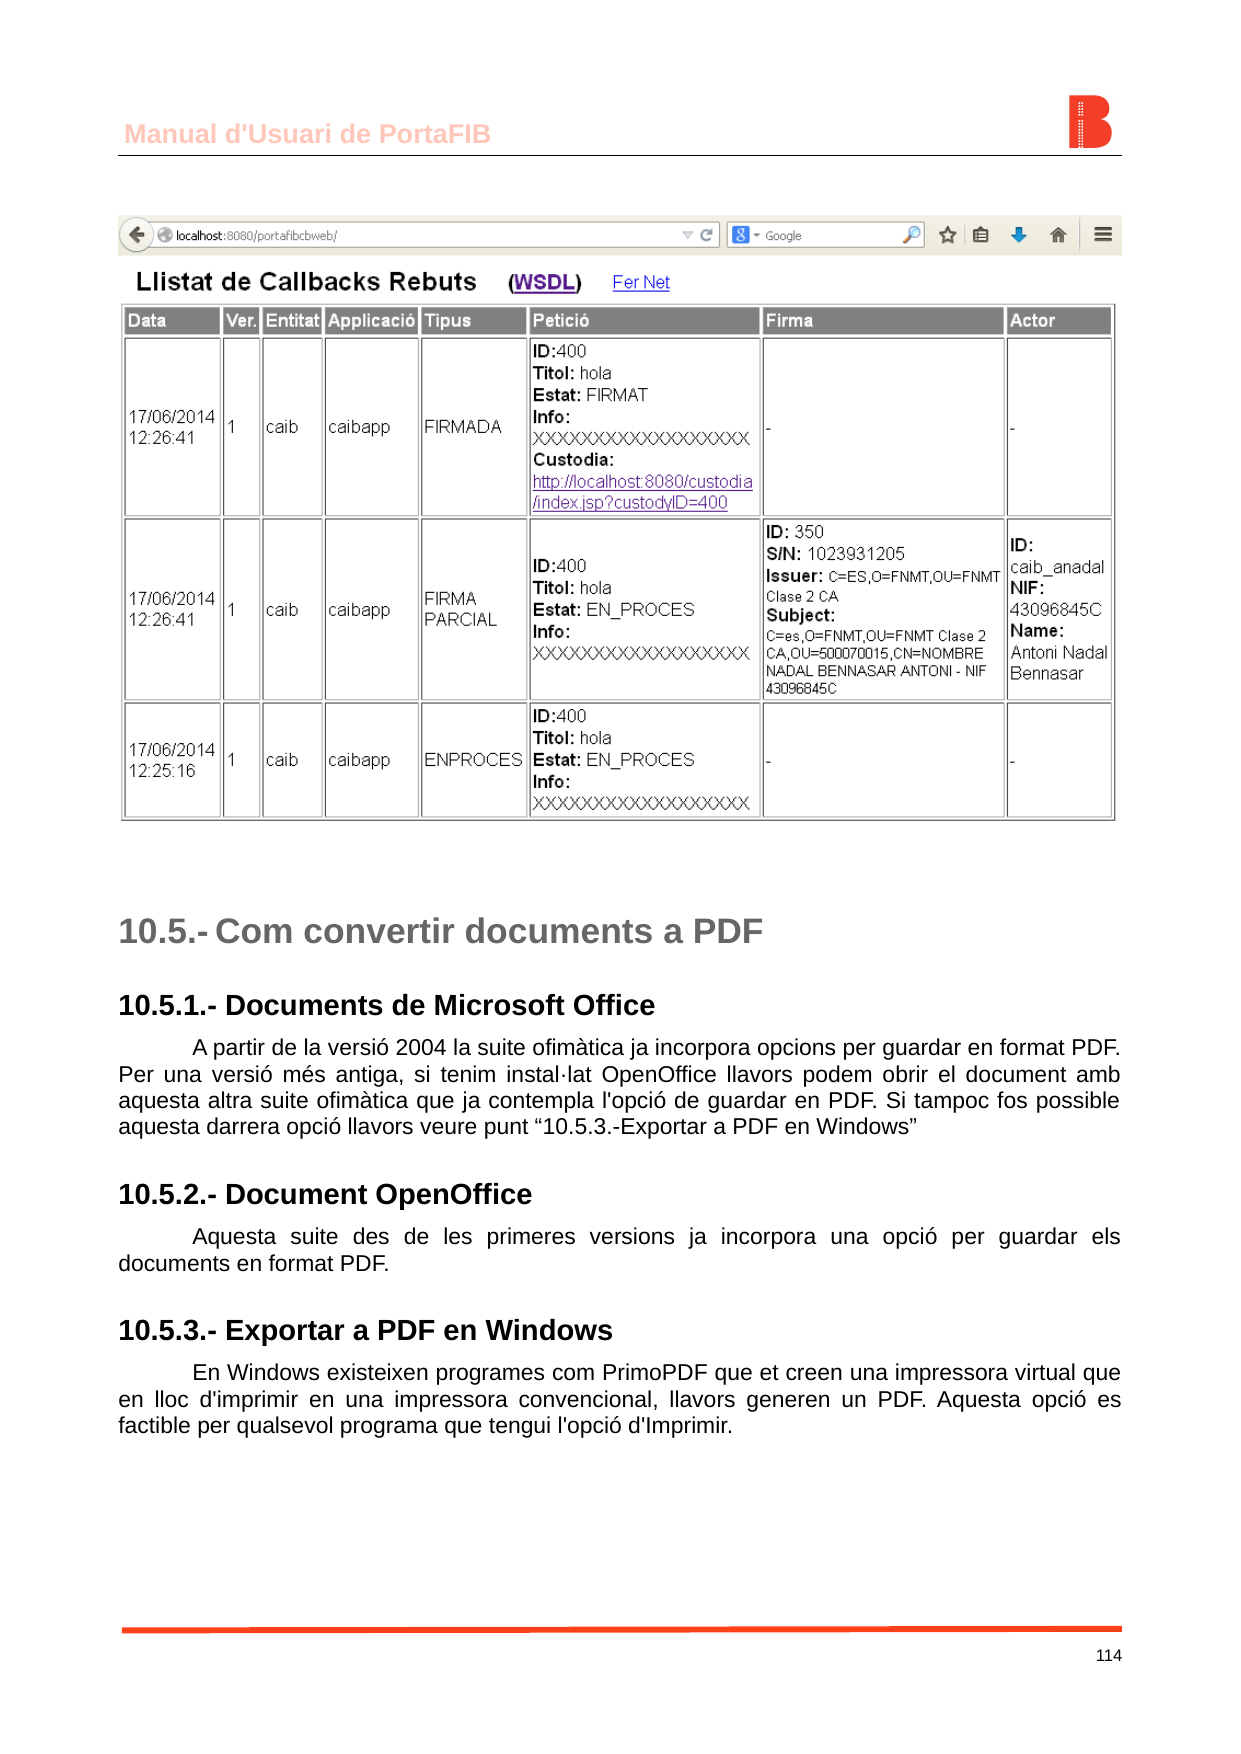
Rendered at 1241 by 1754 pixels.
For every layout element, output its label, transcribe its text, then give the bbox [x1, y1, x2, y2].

text Aquesta suite des de les primeres versions ja incorpora una opció per guardar els documents en format PDF. [118, 1223, 1122, 1276]
picture [118, 215, 1123, 834]
subtitle Documents de Microsoft Office [118, 988, 1122, 1022]
text A partir de la versió 2004 la suite ofimàtica ja incorpora opcions per guardar en format PDF. Per una versió més antiga, si tenim instal·lat OpenOffice llavors podem obrir el document amb aquesta altra suite ofimàtica que ja contempla l'opció de guardar en PDF. Si tampoc fos possible aquesta darrera opció llavors veure punt “10.5.3.-Exportar a PDF en Windows” [118, 1034, 1122, 1139]
text En Windows existeixen programes com PrimoPDF que et creen una impressora virtual que en lloc d'imprimir en una impressora convencional, llavors generen un PDF. Aquesta opció es factible per qualsevol programa que tengui l'opció d'Imprimir. [118, 1359, 1122, 1438]
subtitle Document OpenOffice [118, 1177, 1122, 1211]
picture [1063, 94, 1117, 150]
subtitle Exportar a PDF en Windows [118, 1313, 1122, 1347]
subtitle Com convertir documents a PDF [118, 910, 1122, 951]
